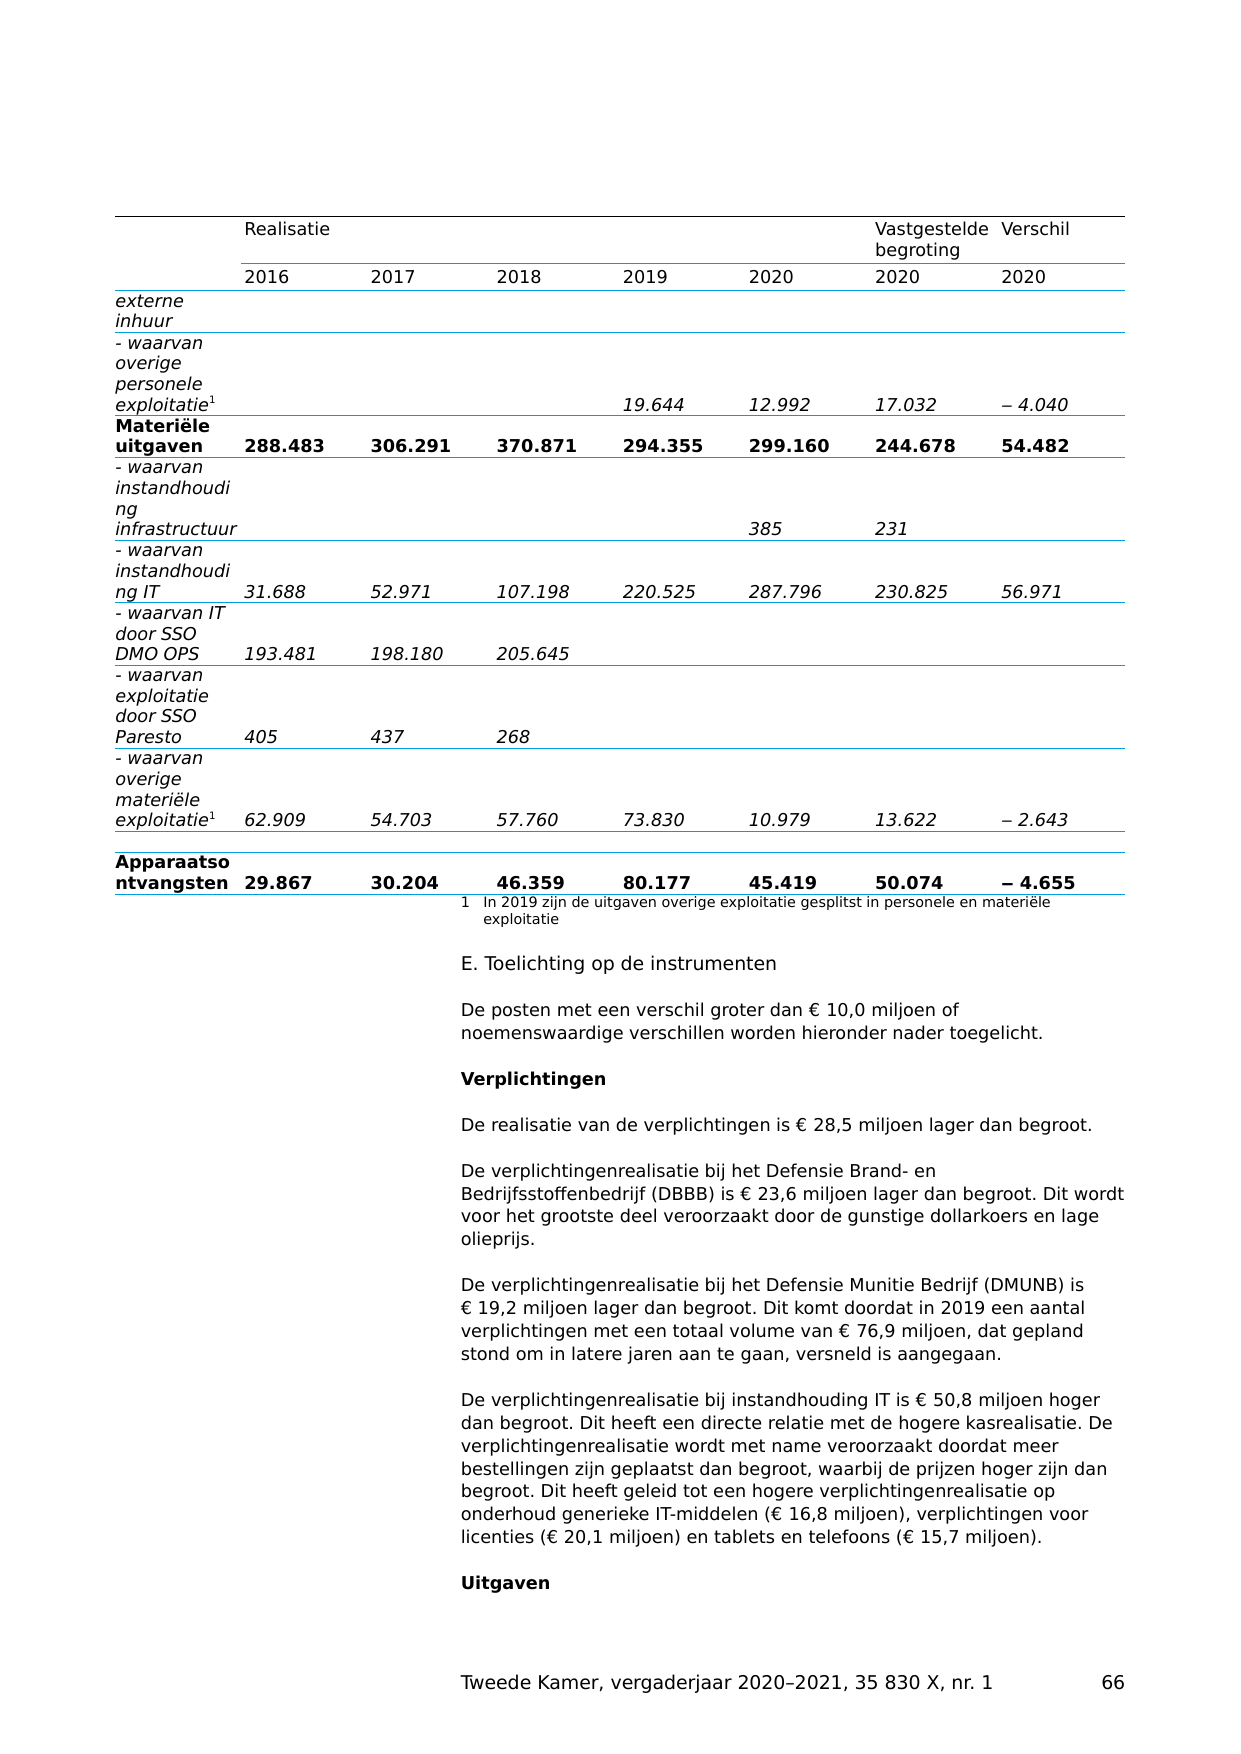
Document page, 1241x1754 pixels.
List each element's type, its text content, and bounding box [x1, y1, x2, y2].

table_cell Realisatie [241, 217, 872, 263]
text De verplichtingenrealisatie bij het Defensie Munitie Bedrijf (DMUNB) is € 19,2 miljoen lager dan begroot. Dit komt doordat in 2019 een aantal verplichtingen met een totaal volume van € 76,9 miljoen, dat gepland stond om in latere jaren aan te gaan, versneld is aangegaan. [461, 1273, 1125, 1365]
table_cell [620, 666, 746, 748]
table_cell 385 [746, 458, 872, 540]
table_cell [872, 291, 998, 332]
table_cell - waarvan exploitatie door SSO Paresto [115, 666, 241, 748]
table_cell 19.644 [620, 333, 746, 415]
table_cell - waarvan instandhouding IT [115, 541, 241, 602]
table_cell 2019 [620, 264, 746, 290]
table_cell - waarvan overige personele exploitatie1 [115, 333, 241, 415]
table_cell ‒ 4.040 [998, 333, 1125, 415]
table_cell [494, 832, 620, 852]
table_cell 230.825 [872, 541, 998, 602]
table_cell 45.419 [746, 853, 872, 894]
title E. Toelichting op de instrumenten [461, 953, 1125, 975]
table_cell [620, 458, 746, 540]
table_cell 62.909 [241, 749, 367, 831]
table_cell [872, 603, 998, 665]
table_cell - waarvan instandhouding infrastructuur [115, 458, 241, 540]
table_cell 220.525 [620, 541, 746, 602]
table_cell 2020 [998, 264, 1125, 290]
table_cell [998, 832, 1125, 852]
table_cell 54.703 [368, 749, 493, 831]
table_cell 46.359 [494, 853, 620, 894]
table_cell 244.678 [872, 416, 998, 457]
table_cell [746, 666, 872, 748]
list In 2019 zijn de uitgaven overige exploitatie gesplitst in personele en materiële exploitatie [461, 895, 1125, 928]
text De posten met een verschil groter dan € 10,0 miljoen of noemenswaardige verschillen worden hieronder nader toegelicht. [461, 998, 1125, 1044]
table_cell 29.867 [241, 853, 367, 894]
table_cell 57.760 [494, 749, 620, 831]
table_cell 2018 [494, 264, 620, 290]
table_cell 10.979 [746, 749, 872, 831]
table_cell 299.160 [746, 416, 872, 457]
table_cell 31.688 [241, 541, 367, 602]
table_cell 287.796 [746, 541, 872, 602]
table_cell 294.355 [620, 416, 746, 457]
text Uitgaven [461, 1571, 1125, 1594]
text De realisatie van de verplichtingen is € 28,5 miljoen lager dan begroot. [461, 1113, 1125, 1136]
table_cell Verschil [998, 217, 1125, 263]
table_cell 80.177 [620, 853, 746, 894]
table_cell 2017 [368, 264, 493, 290]
table_cell externe inhuur [115, 291, 241, 332]
table_cell 437 [368, 666, 493, 748]
table_cell 52.971 [368, 541, 493, 602]
table_cell 198.180 [368, 603, 493, 665]
table_cell [998, 603, 1125, 665]
table_cell [241, 291, 367, 332]
table_cell [998, 291, 1125, 332]
table_cell [115, 832, 241, 852]
text De verplichtingenrealisatie bij instandhouding IT is € 50,8 miljoen hoger dan begroot. Dit heeft een directe relatie met de hogere kasrealisatie. De verplichtingenrealisatie wordt met name veroorzaakt doordat meer bestellingen zijn geplaatst dan begroot, waarbij de prijzen hoger zijn dan begroot. Dit heeft geleid tot een hogere verplichtingenrealisatie op onderhoud generieke IT-middelen (€ 16,8 miljoen), verplichtingen voor licenties (€ 20,1 miljoen) en tablets en telefoons (€ 15,7 miljoen). [461, 1388, 1125, 1548]
table_cell [494, 333, 620, 415]
table_cell 2020 [746, 264, 872, 290]
table_cell 13.622 [872, 749, 998, 831]
table_cell 2016 [241, 264, 367, 290]
table_cell [494, 458, 620, 540]
table_cell 2020 [872, 264, 998, 290]
text Verplichtingen [461, 1067, 1125, 1090]
table_cell 107.198 [494, 541, 620, 602]
table_cell [998, 666, 1125, 748]
table_cell [115, 217, 241, 290]
table_cell 54.482 [998, 416, 1125, 457]
table_cell [494, 291, 620, 332]
table_header Tabel 18 Budgettaire gevolgen van beleidsartikel 7 Defensie Materieel Organisatie (bedragen x € 1.000) [115, 191, 1125, 216]
table_cell - waarvan IT door SSO DMO OPS [115, 603, 241, 665]
table_cell [241, 832, 367, 852]
table_cell 231 [872, 458, 998, 540]
table_cell 306.291 [368, 416, 493, 457]
table_cell ‒ 4.655 [998, 853, 1125, 894]
table_cell Materiële uitgaven [115, 416, 241, 457]
table_cell [241, 458, 367, 540]
table_cell [872, 666, 998, 748]
table_cell Vastgestelde begroting [872, 217, 998, 263]
table_cell [872, 832, 998, 852]
table_cell 50.074 [872, 853, 998, 894]
table_cell 268 [494, 666, 620, 748]
table_cell 288.483 [241, 416, 367, 457]
table_cell - waarvan overige materiële exploitatie1 [115, 749, 241, 831]
table_cell [368, 832, 493, 852]
table_cell 405 [241, 666, 367, 748]
table_cell ‒ 2.643 [998, 749, 1125, 831]
table_cell [746, 291, 872, 332]
table_cell [368, 291, 493, 332]
table_cell [368, 333, 493, 415]
table_cell 370.871 [494, 416, 620, 457]
table_cell [620, 603, 746, 665]
table_cell [368, 458, 493, 540]
table_cell Apparaatsontvangsten [115, 853, 241, 894]
table_cell 193.481 [241, 603, 367, 665]
table_cell 12.992 [746, 333, 872, 415]
text De verplichtingenrealisatie bij het Defensie Brand- en Bedrijfsstoffenbedrijf (DBBB) is € 23,6 miljoen lager dan begroot. Dit wordt voor het grootste deel veroorzaakt door de gunstige dollarkoers en lage olieprijs. [461, 1159, 1125, 1250]
table_cell [998, 458, 1125, 540]
table_cell 73.830 [620, 749, 746, 831]
table_cell [746, 603, 872, 665]
table_cell [620, 832, 746, 852]
table_cell 30.204 [368, 853, 493, 894]
table_cell [746, 832, 872, 852]
table_cell [241, 333, 367, 415]
table_cell 17.032 [872, 333, 998, 415]
table_cell 205.645 [494, 603, 620, 665]
table_cell 56.971 [998, 541, 1125, 602]
table_cell [620, 291, 746, 332]
